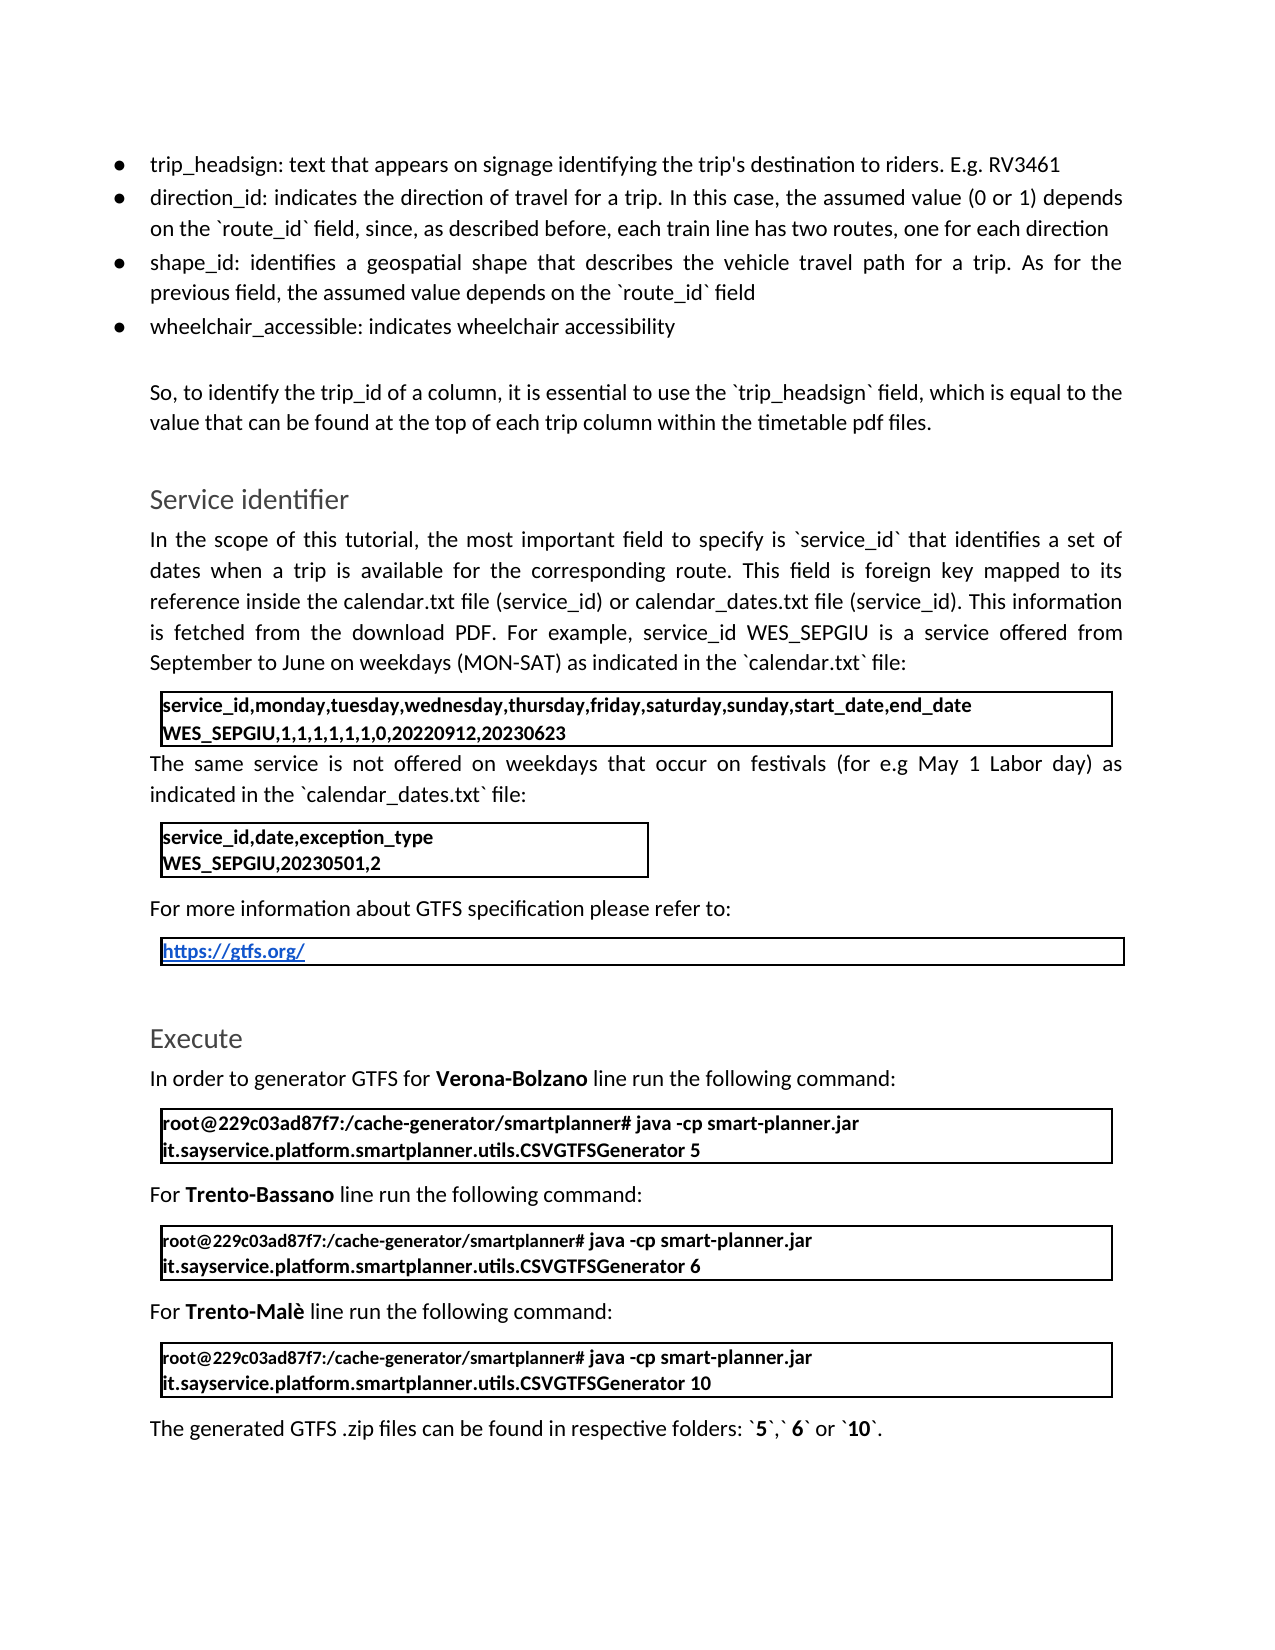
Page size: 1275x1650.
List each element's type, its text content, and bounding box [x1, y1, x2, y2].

subtitle Service identifier [149, 481, 1125, 517]
text The generated GTFS .zip files can be found in respective folders: `5`,` 6` or `10`. [149, 1414, 1125, 1442]
text So, to identify the trip_id of a column, it is essential to use the `trip_headsign` field, which is equal to the value that can be found at the top of each trip column within the timetable pdf files. [149, 378, 1125, 436]
text The same service is not offered on weekdays that occur on festivals (for e.g May 1 Labor day) as indicated in the `calendar_dates.txt` file: [149, 749, 1125, 808]
text service_id,date,exception_type WES_SEPGIU,20230501,2 [163, 824, 647, 876]
list trip_headsign: text that appears on signage identifying the trip's destination to riders. E.g. RV3461 [112, 150, 1125, 178]
text In the scope of this tutorial, the most important field to specify is `service_id` that identifies a set of dates when a trip is available for the corresponding route. This field is foreign key mapped to its reference inside the calendar.txt file (service_id) or calendar_dates.txt file (service_id). This information is fetched from the download PDF. For example, service_id WES_SEPGIU is a service offered from September to June on weekdays (MON-SAT) as indicated in the `calendar.txt` file: [149, 526, 1125, 677]
text root@229c03ad87f7:/cache-generator/smartplanner# java -cp smart-planner.jar it.sayservice.platform.smartplanner.utils.CSVGTFSGenerator 5 [163, 1110, 1111, 1162]
text root@229c03ad87f7:/cache-generator/smartplanner# java -cp smart-planner.jar it.sayservice.platform.smartplanner.utils.CSVGTFSGenerator 6 [163, 1227, 1111, 1279]
text For Trento-Malè line run the following command: [149, 1297, 1125, 1325]
text WES_SEPGIU,1,1,1,1,1,1,0,20220912,20230623 [163, 718, 1111, 745]
text service_id,monday,tuesday,wednesday,thursday,friday,saturday,sunday,start_date,end_date [163, 693, 1111, 718]
text root@229c03ad87f7:/cache-generator/smartplanner# java -cp smart-planner.jar it.sayservice.platform.smartplanner.utils.CSVGTFSGenerator 10 [163, 1344, 1111, 1396]
list shape_id: identifies a geospatial shape that describes the vehicle travel path for a trip. As for the previous field, the assumed value depends on the `route_id` field [112, 248, 1125, 306]
list wheelchair_accessible: indicates wheelchair accessibility [112, 312, 1125, 340]
text For more information about GTFS specification please refer to: [149, 894, 1125, 922]
text For Trento-Bassano line run the following command: [149, 1180, 1125, 1208]
text https://gtfs.org/ [163, 939, 1123, 964]
text In order to generator GTFS for Verona-Bolzano line run the following command: [149, 1064, 1125, 1092]
list direction_id: indicates the direction of travel for a trip. In this case, the assumed value (0 or 1) depends on the `route_id` field, since, as described before, each train line has two routes, one for each direction [112, 183, 1125, 242]
subtitle Execute [149, 1020, 1125, 1056]
